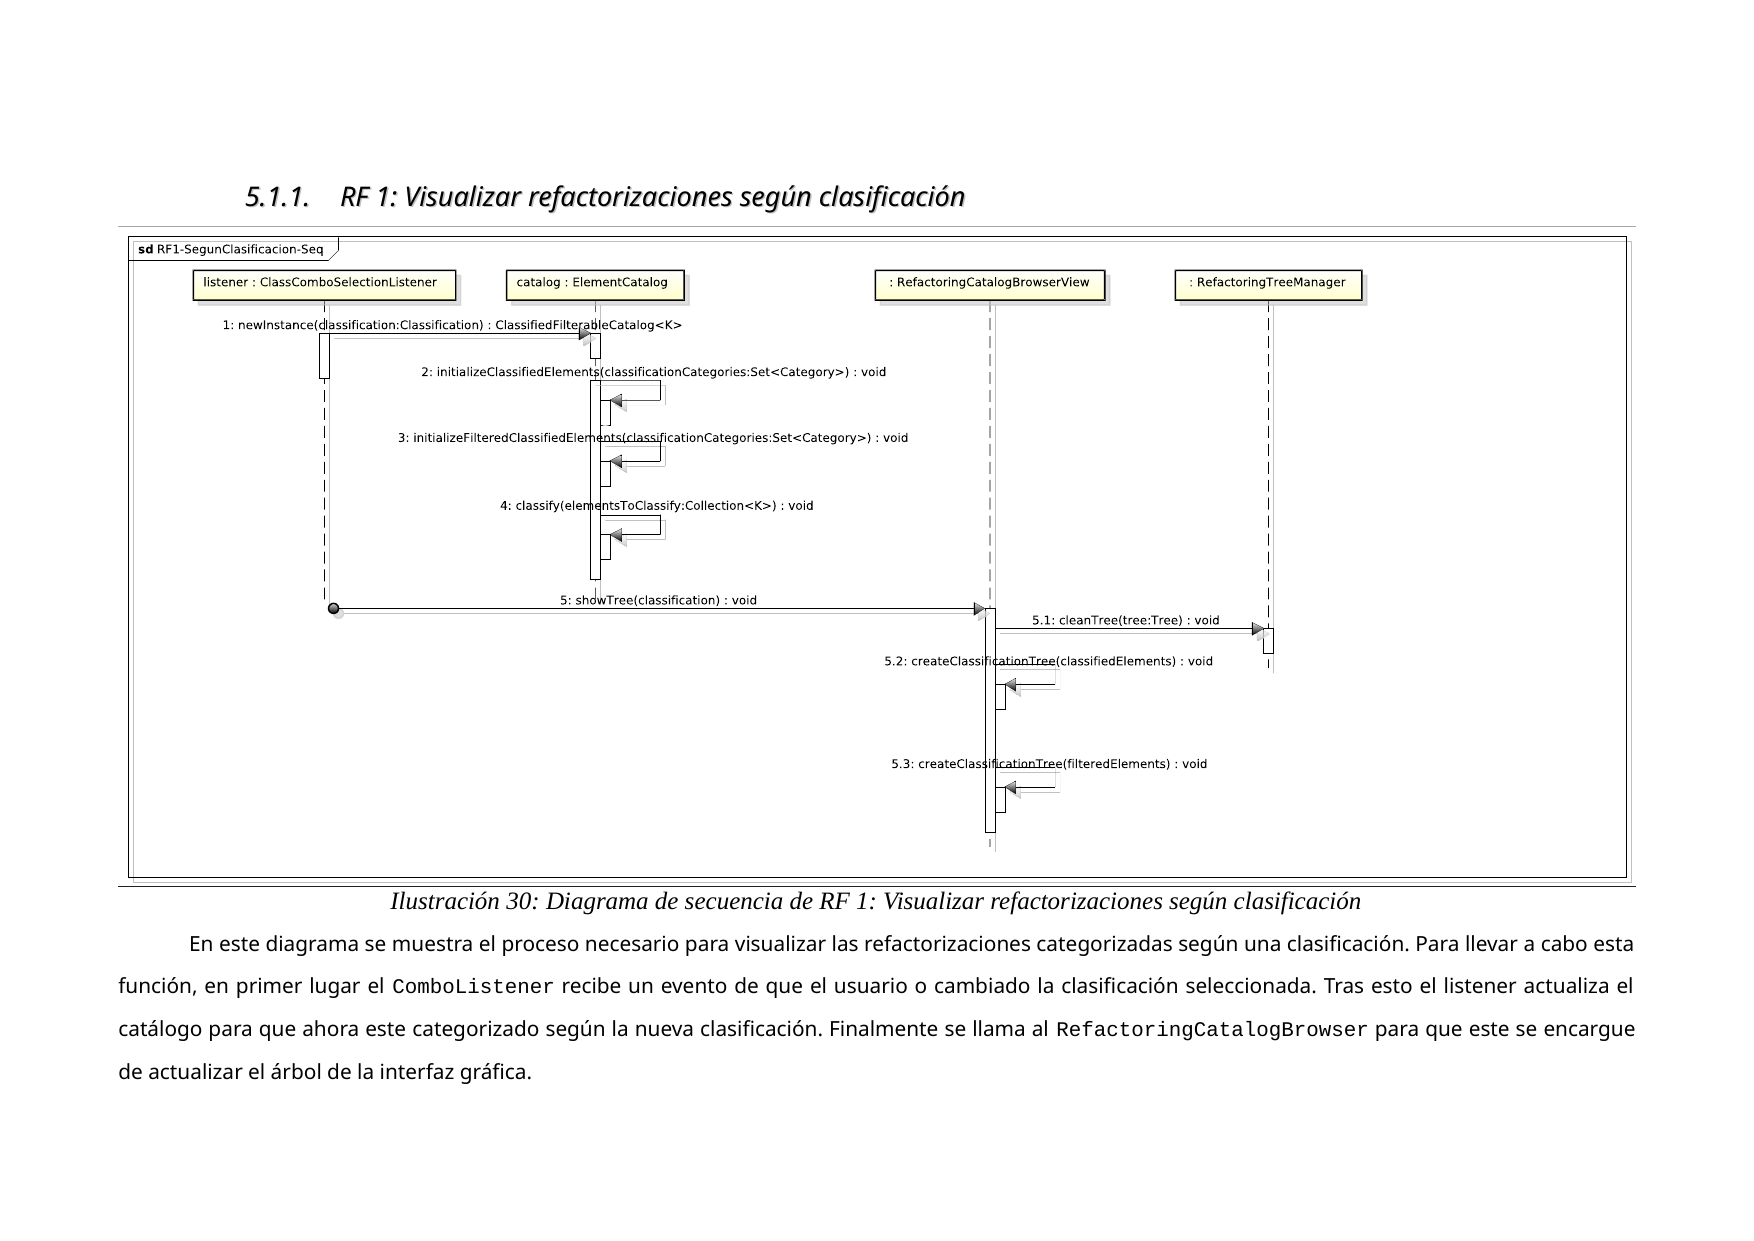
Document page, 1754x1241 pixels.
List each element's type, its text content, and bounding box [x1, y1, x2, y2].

subtitle RF 1: Visualizar refactorizaciones según clasificación [310, 177, 1636, 214]
text En este diagrama se muestra el proceso necesario para visualizar las refactorizaciones categorizadas según una clasificación. Para llevar a cabo esta función, en primer lugar el ComboListener recibe un evento de que el usuario o cambiado la clasificación seleccionada. Tras esto el listener actualiza el catálogo para que ahora este categorizado según la nueva clasificación. Finalmente se llama al RefactoringCatalogBrowser para que este se encargue de actualizar el árbol de la interfaz gráfica. [118, 915, 1636, 1086]
text Ilustración 30: Diagrama de secuencia de RF 1: Visualizar refactorizaciones según clasificación [118, 887, 1636, 915]
